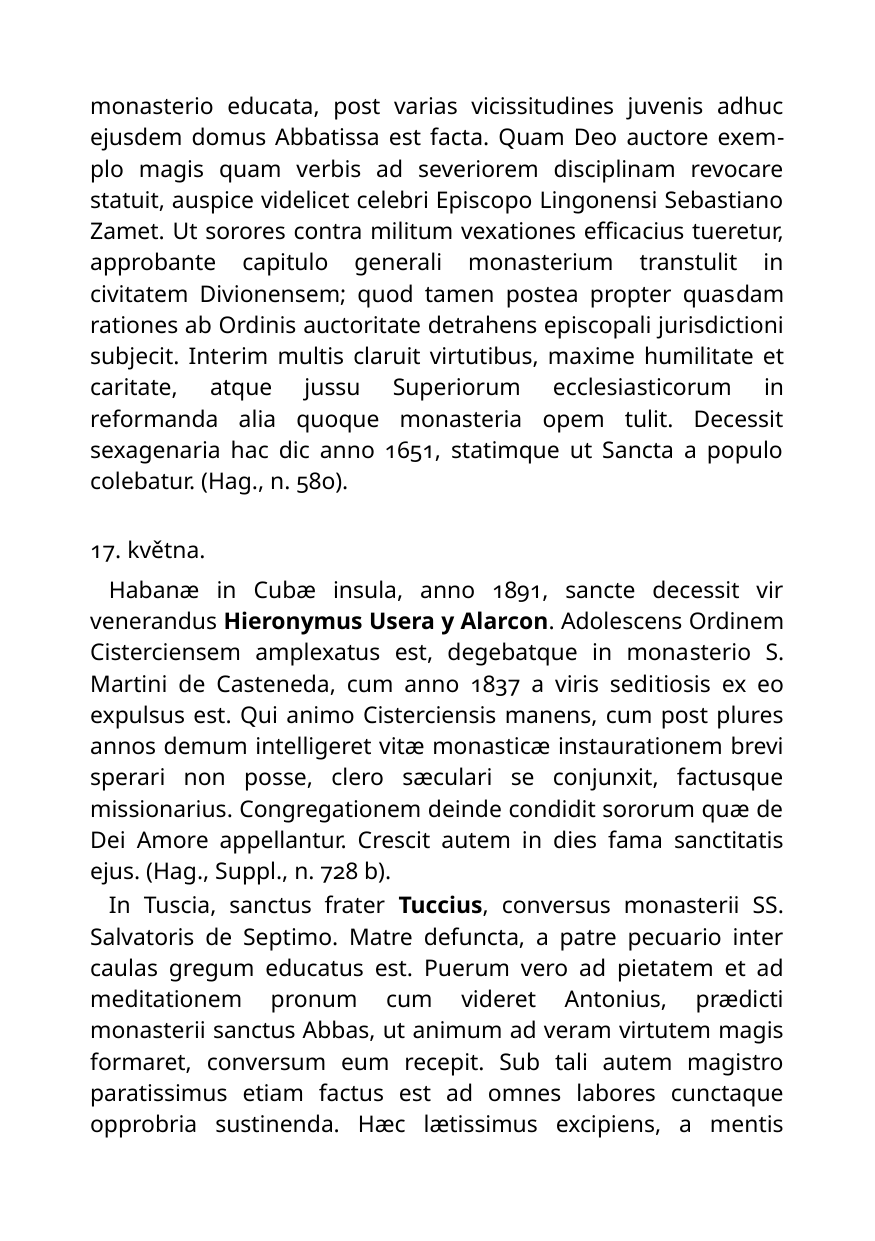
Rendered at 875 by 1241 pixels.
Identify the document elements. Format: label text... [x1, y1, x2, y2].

text monasterio educata, post varias vicissitudines juvenis adhuc ejusdem domus Abbatissa est facta. Quam Deo auctore exem­plo magis quam verbis ad severiorem disciplinam revocare statuit, auspice videlicet celebri Episcopo Lingonensi Sebastiano Zamet. Ut sorores contra militum vexationes efficacius tueretur, approbante capitulo generali monasterium transtulit in civitatem Divionensem; quod tamen postea propter quas­dam rationes ab Ordinis auctoritate detrahens episcopali jurisdictioni subjecit. Interim multis claruit virtutibus, ma­xime humilitate et caritate, atque jussu Superiorum ecclesia­sticorum in reformanda alia quoque monasteria opem tulit. Decessit sexagenaria hac dic anno 1651, statimque ut Sancta a populo colebatur. (Hag., n. 58o). [90, 90, 784, 496]
text 17. května. [90, 533, 784, 565]
text Habanæ in Cubæ insula, anno 1891, sancte decessit vir venerandus Hieronymus Usera y Alarcon. Adolescens Ordinem Cisterciensem amplexatus est, degebatque in mona­sterio S. Martini de Casteneda, cum anno 1837 a viris sedi­tiosis ex eo expulsus est. Qui animo Cisterciensis manens, cum post plures annos demum intelligeret vitæ monasticæ instaurationem brevi sperari non posse, clero sæculari se conjunxit, factusque missionarius. Congregationem deinde condidit sororum quæ de Dei Amore appellantur. Crescit autem in dies fama sanctitatis ejus. (Hag., Suppl., n. 728 b). [90, 574, 784, 886]
text In Tuscia, sanctus frater Tuccius, conversus monasterii SS. Salvatoris de Septimo. Matre defuncta, a patre pecuario inter caulas gregum educatus est. Puerum vero ad pietatem et ad meditationem pronum cum videret Antonius, prædicti monasterii sanctus Abbas, ut animum ad veram virtutem magis formaret, conversum eum recepit. Sub tali autem magistro paratissimus etiam factus est ad omnes labores cunctaque opprobria sustinenda. Hæc lætissimus excipiens, a mentis [90, 889, 784, 1139]
